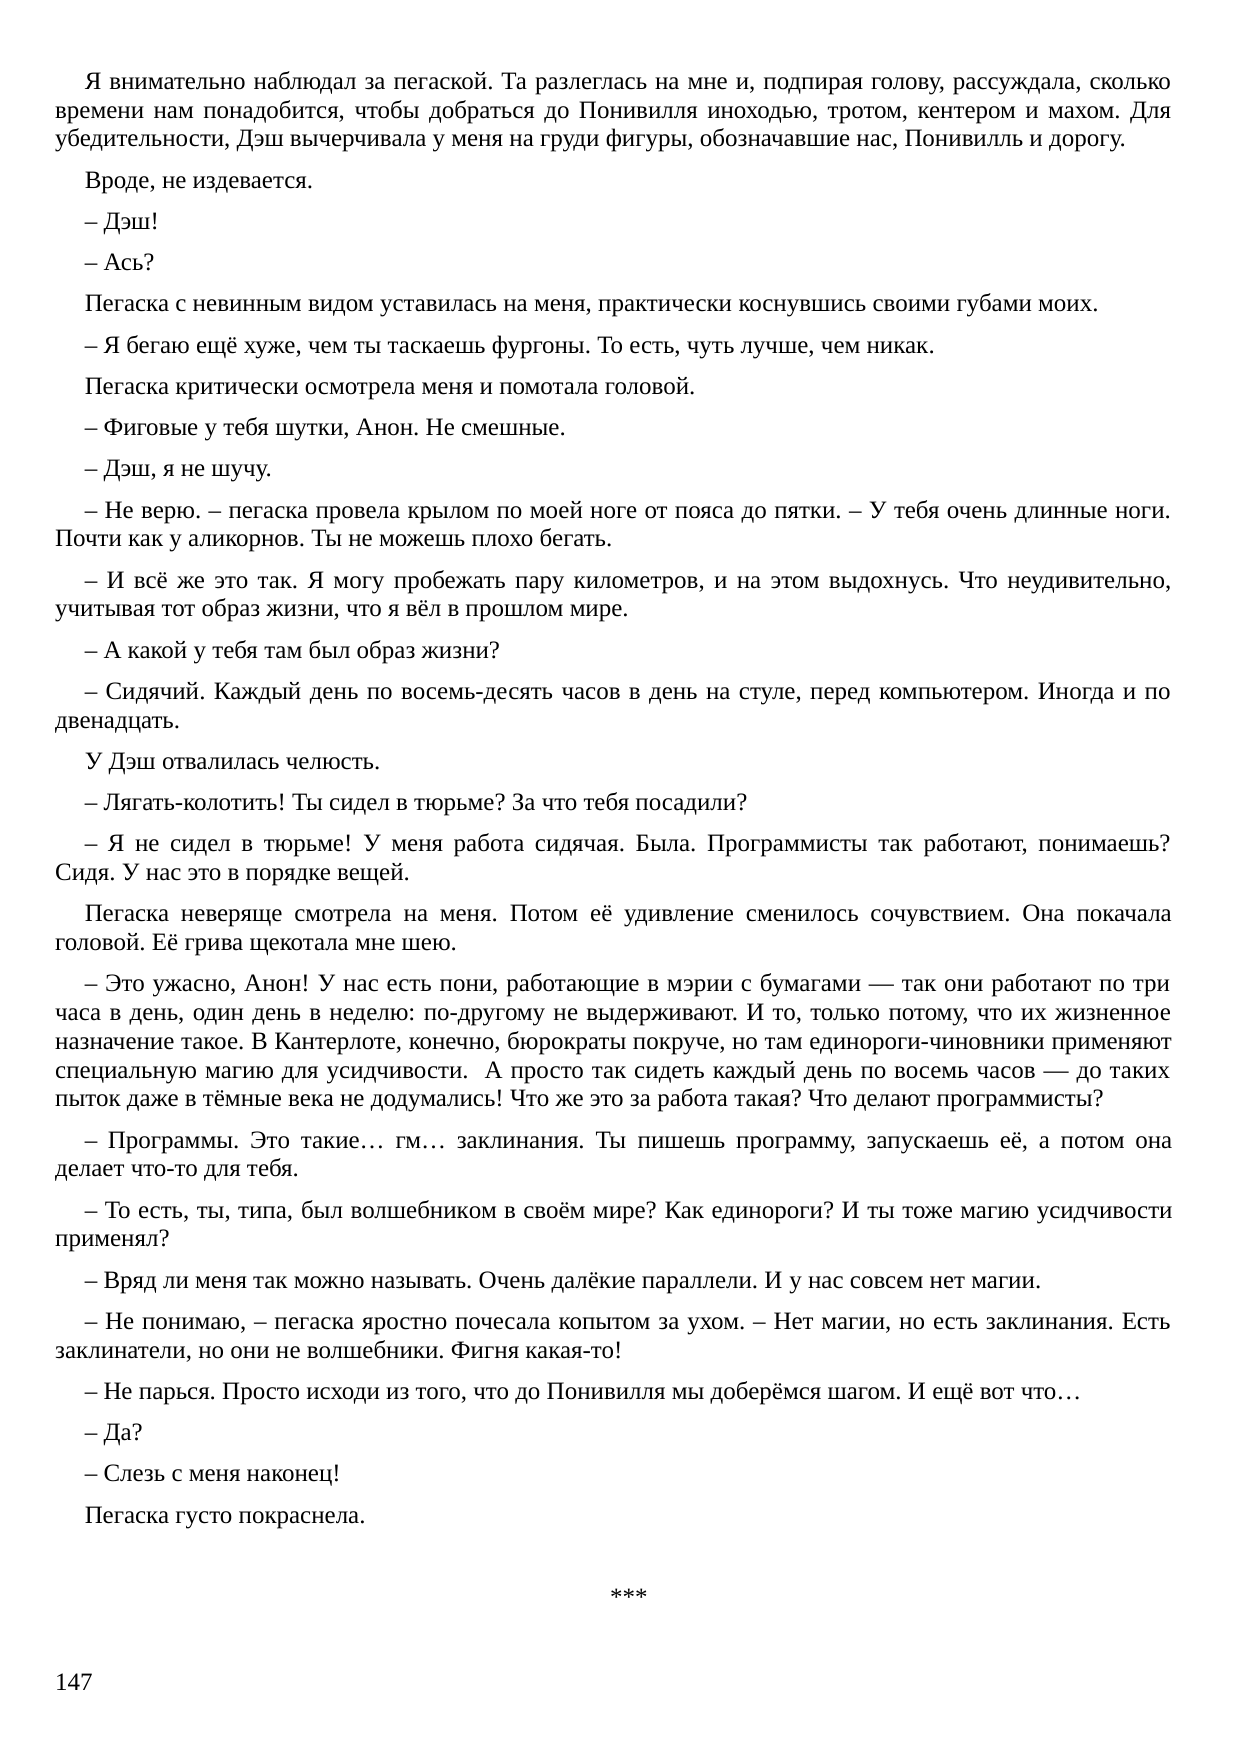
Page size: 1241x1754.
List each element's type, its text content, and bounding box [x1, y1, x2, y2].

text У Дэш отвалилась челюсть. [55, 746, 1173, 775]
text – Да? [55, 1417, 1173, 1446]
text – Вряд ли меня так можно называть. Очень далёкие параллели. И у нас совсем нет магии. [55, 1265, 1173, 1293]
text Пегаска критически осмотрела меня и помотала головой. [55, 371, 1173, 400]
text – И всё же это так. Я могу пробежать пару километров, и на этом выдохнусь. Что неудивительно, учитывая тот образ жизни, что я вёл в прошлом мире. [55, 565, 1173, 622]
text – Не понимаю, – пегаска яростно почесала копытом за ухом. – Нет магии, но есть заклинания. Есть заклинатели, но они не волшебники. Фигня какая-то! [55, 1306, 1173, 1363]
text – Дэш, я не шучу. [55, 453, 1173, 482]
text Вроде, не издевается. [55, 165, 1173, 193]
text Пегаска густо покраснела. [55, 1500, 1173, 1528]
text – Фиговые у тебя шутки, Анон. Не смешные. [55, 412, 1173, 441]
text – Лягать-колотить! Ты сидел в тюрьме? За что тебя посадили? [55, 787, 1173, 816]
text Пегаска с невинным видом уставилась на меня, практически коснувшись своими губами моих. [55, 288, 1173, 317]
text – Программы. Это такие… гм… заклинания. Ты пишешь программу, запускаешь её, а потом она делает что-то для тебя. [55, 1125, 1173, 1182]
text – Я не сидел в тюрьме! У меня работа сидячая. Была. Программисты так работают, понимаешь? Сидя. У нас это в порядке вещей. [55, 828, 1173, 886]
text – Я бегаю ещё хуже, чем ты таскаешь фургоны. То есть, чуть лучше, чем никак. [55, 330, 1173, 358]
text – Дэш! [55, 206, 1173, 235]
text – Слезь с меня наконец! [55, 1458, 1173, 1487]
text – Не верю. – пегаска провела крылом по моей ноге от пояса до пятки. – У тебя очень длинные ноги. Почти как у аликорнов. Ты не можешь плохо бегать. [55, 495, 1173, 552]
text – То есть, ты, типа, был волшебником в своём мире? Как единороги? И ты тоже магию усидчивости применял? [55, 1195, 1173, 1252]
text – Не парься. Просто исходи из того, что до Понивилля мы доберёмся шагом. И ещё вот что… [55, 1376, 1173, 1405]
text *** [55, 1582, 1173, 1611]
text – Это ужасно, Анон! У нас есть пони, работающие в мэрии с бумагами — так они работают по три часа в день, один день в неделю: по-другому не выдерживают. И то, только потому, что их жизненное назначение такое. В Кантерлоте, конечно, бюрократы покруче, но там единороги-чиновники применяют специальную магию для усидчивости. А просто так сидеть каждый день по восемь часов — до таких пыток даже в тёмные века не додумались! Что же это за работа такая? Что делают программисты? [55, 968, 1173, 1112]
text – Ась? [55, 247, 1173, 276]
text – Сидячий. Каждый день по восемь-десять часов в день на стуле, перед компьютером. Иногда и по двенадцать. [55, 676, 1173, 733]
text – А какой у тебя там был образ жизни? [55, 635, 1173, 663]
text Пегаска неверяще смотрела на меня. Потом её удивление сменилось сочувствием. Она покачала головой. Её грива щекотала мне шею. [55, 898, 1173, 956]
text Я внимательно наблюдал за пегаской. Та разлеглась на мне и, подпирая голову, рассуждала, сколько времени нам понадобится, чтобы добраться до Понивилля иноходью, тротом, кентером и махом. Для убедительности, Дэш вычерчивала у меня на груди фигуры, обозначавшие нас, Понивилль и дорогу. [55, 66, 1173, 152]
